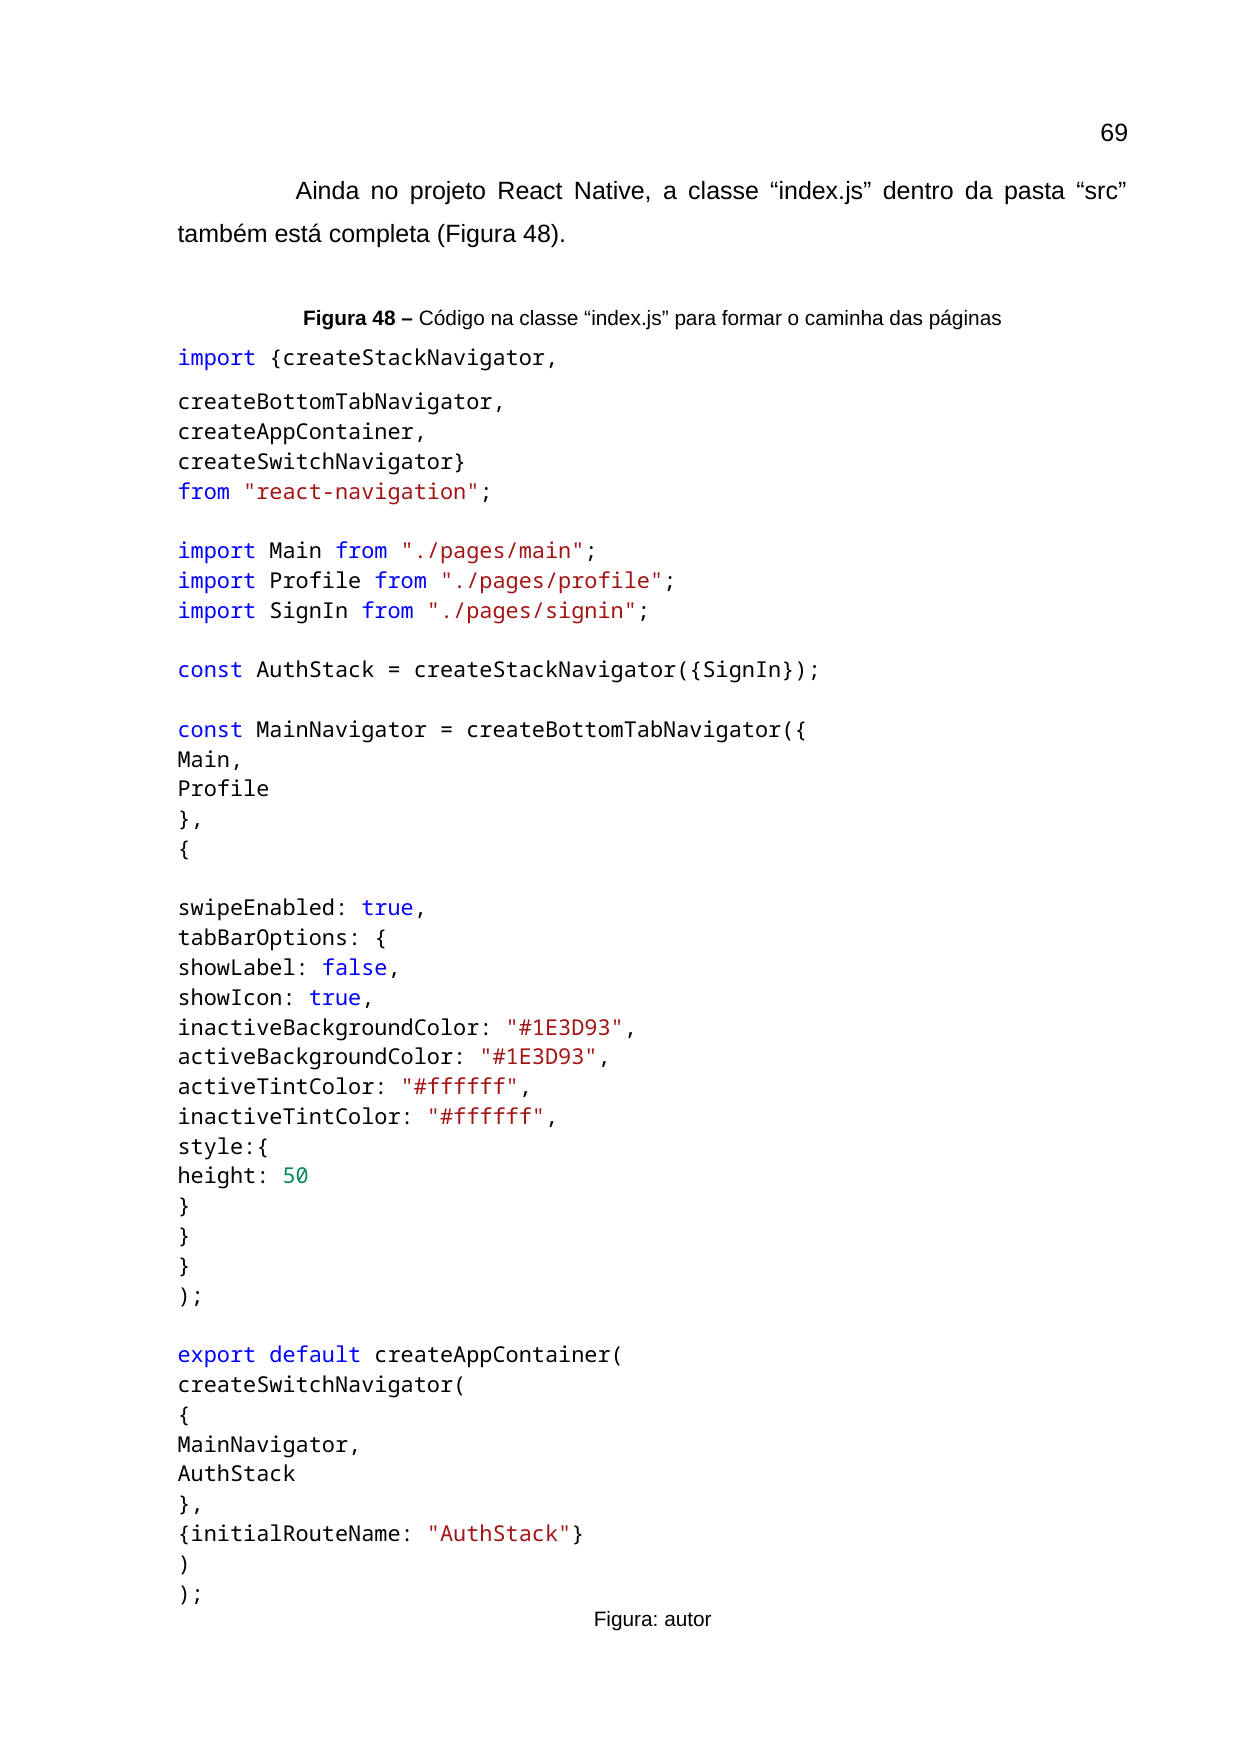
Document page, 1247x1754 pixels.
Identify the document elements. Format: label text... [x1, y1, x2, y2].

text } [177, 1220, 1128, 1250]
text ); [177, 1577, 1128, 1607]
text inactiveTintColor: "#ffffff", [177, 1101, 1128, 1131]
text swipeEnabled: true, [177, 892, 1128, 922]
text showIcon: true, [177, 982, 1128, 1012]
text Figura: autor [177, 1607, 1128, 1631]
text } [177, 1250, 1128, 1280]
text Figura 48 – Código na classe “index.js” para formar o caminha das páginas [177, 306, 1128, 330]
text import SignIn from "./pages/signin"; [177, 595, 1128, 624]
text export default createAppContainer( [177, 1339, 1128, 1369]
text Ainda no projeto React Native, a classe “index.js” dentro da pasta “src” também está completa (Figura 48). [177, 176, 1128, 248]
text ); [177, 1280, 1128, 1309]
text }, [177, 803, 1128, 833]
text {initialRouteName: "AuthStack"} [177, 1518, 1128, 1548]
text } [177, 1190, 1128, 1220]
text activeBackgroundColor: "#1E3D93", [177, 1041, 1128, 1071]
text ) [177, 1548, 1128, 1577]
text Main, [177, 743, 1128, 773]
text height: 50 [177, 1161, 1128, 1190]
text from "react-navigation"; [177, 476, 1128, 506]
text inactiveBackgroundColor: "#1E3D93", [177, 1012, 1128, 1041]
text createSwitchNavigator} [177, 446, 1128, 476]
text MainNavigator, [177, 1428, 1128, 1458]
text createSwitchNavigator( [177, 1369, 1128, 1399]
text showLabel: false, [177, 952, 1128, 982]
text style:{ [177, 1131, 1128, 1161]
text import Main from "./pages/main"; [177, 535, 1128, 565]
text AuthStack [177, 1458, 1128, 1488]
text const MainNavigator = createBottomTabNavigator({ [177, 714, 1128, 743]
text import {createStackNavigator, [177, 342, 1128, 371]
text }, [177, 1488, 1128, 1518]
text createAppContainer, [177, 416, 1128, 446]
text tabBarOptions: { [177, 922, 1128, 952]
text createBottomTabNavigator, [177, 386, 1128, 416]
text import Profile from "./pages/profile"; [177, 565, 1128, 595]
text const AuthStack = createStackNavigator({SignIn}); [177, 654, 1128, 684]
text activeTintColor: "#ffffff", [177, 1071, 1128, 1101]
text { [177, 833, 1128, 863]
text { [177, 1399, 1128, 1428]
text Profile [177, 773, 1128, 803]
